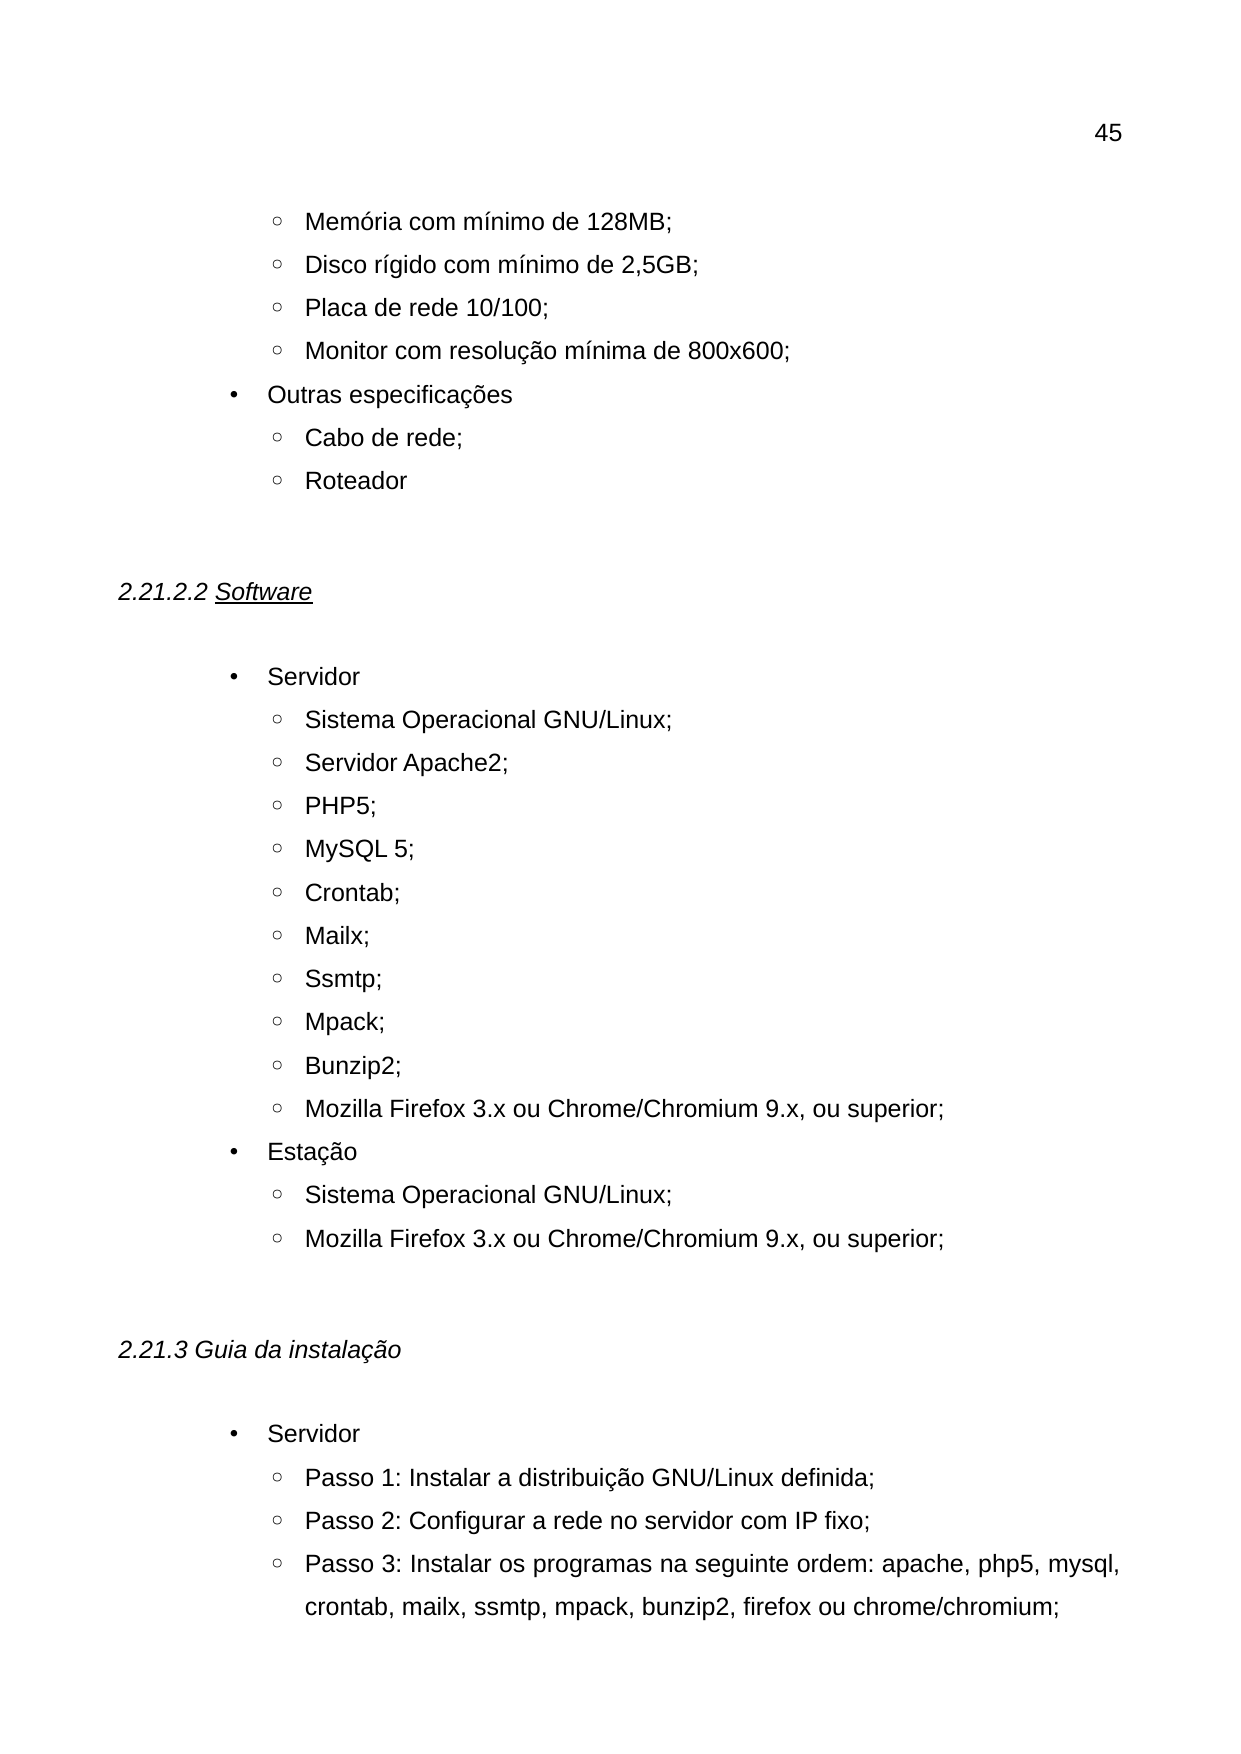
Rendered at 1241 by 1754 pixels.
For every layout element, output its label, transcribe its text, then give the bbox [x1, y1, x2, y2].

list Roteador [267, 466, 1122, 495]
list Monitor com resolução mínima de 800x600; [267, 336, 1122, 365]
list Servidor Apache2; [267, 748, 1122, 777]
list Mozilla Firefox 3.x ou Chrome/Chromium 9.x, ou superior; [267, 1223, 1122, 1252]
list Passo 3: Instalar os programas na seguinte ordem: apache, php5, mysql, crontab, mailx, ssmtp, mpack, bunzip2, firefox ou chrome/chromium; [267, 1549, 1122, 1621]
list Placa de rede 10/100; [267, 293, 1122, 322]
list PHP5; [267, 791, 1122, 820]
list Sistema Operacional GNU/Linux; [267, 705, 1122, 734]
list Mailx; [267, 921, 1122, 950]
list Estação [229, 1137, 1122, 1166]
list Servidor [229, 1419, 1122, 1448]
list Ssmtp; [267, 964, 1122, 993]
list MySQL 5; [267, 834, 1122, 863]
list Passo 1: Instalar a distribuição GNU/Linux definida; [267, 1462, 1122, 1491]
subtitle 2.21.3 Guia da instalação [118, 1335, 1122, 1364]
list Outras especificações [229, 379, 1122, 408]
list Disco rígido com mínimo de 2,5GB; [267, 250, 1122, 279]
list Passo 2: Configurar a rede no servidor com IP fixo; [267, 1506, 1122, 1534]
list Bunzip2; [267, 1051, 1122, 1079]
subtitle 2.21.2.2 Software [118, 577, 1122, 606]
list Sistema Operacional GNU/Linux; [267, 1180, 1122, 1209]
list Mpack; [267, 1007, 1122, 1036]
list Cabo de rede; [267, 423, 1122, 452]
list Memória com mínimo de 128MB; [267, 207, 1122, 236]
list Servidor [229, 662, 1122, 690]
list Mozilla Firefox 3.x ou Chrome/Chromium 9.x, ou superior; [267, 1094, 1122, 1123]
list Crontab; [267, 878, 1122, 907]
